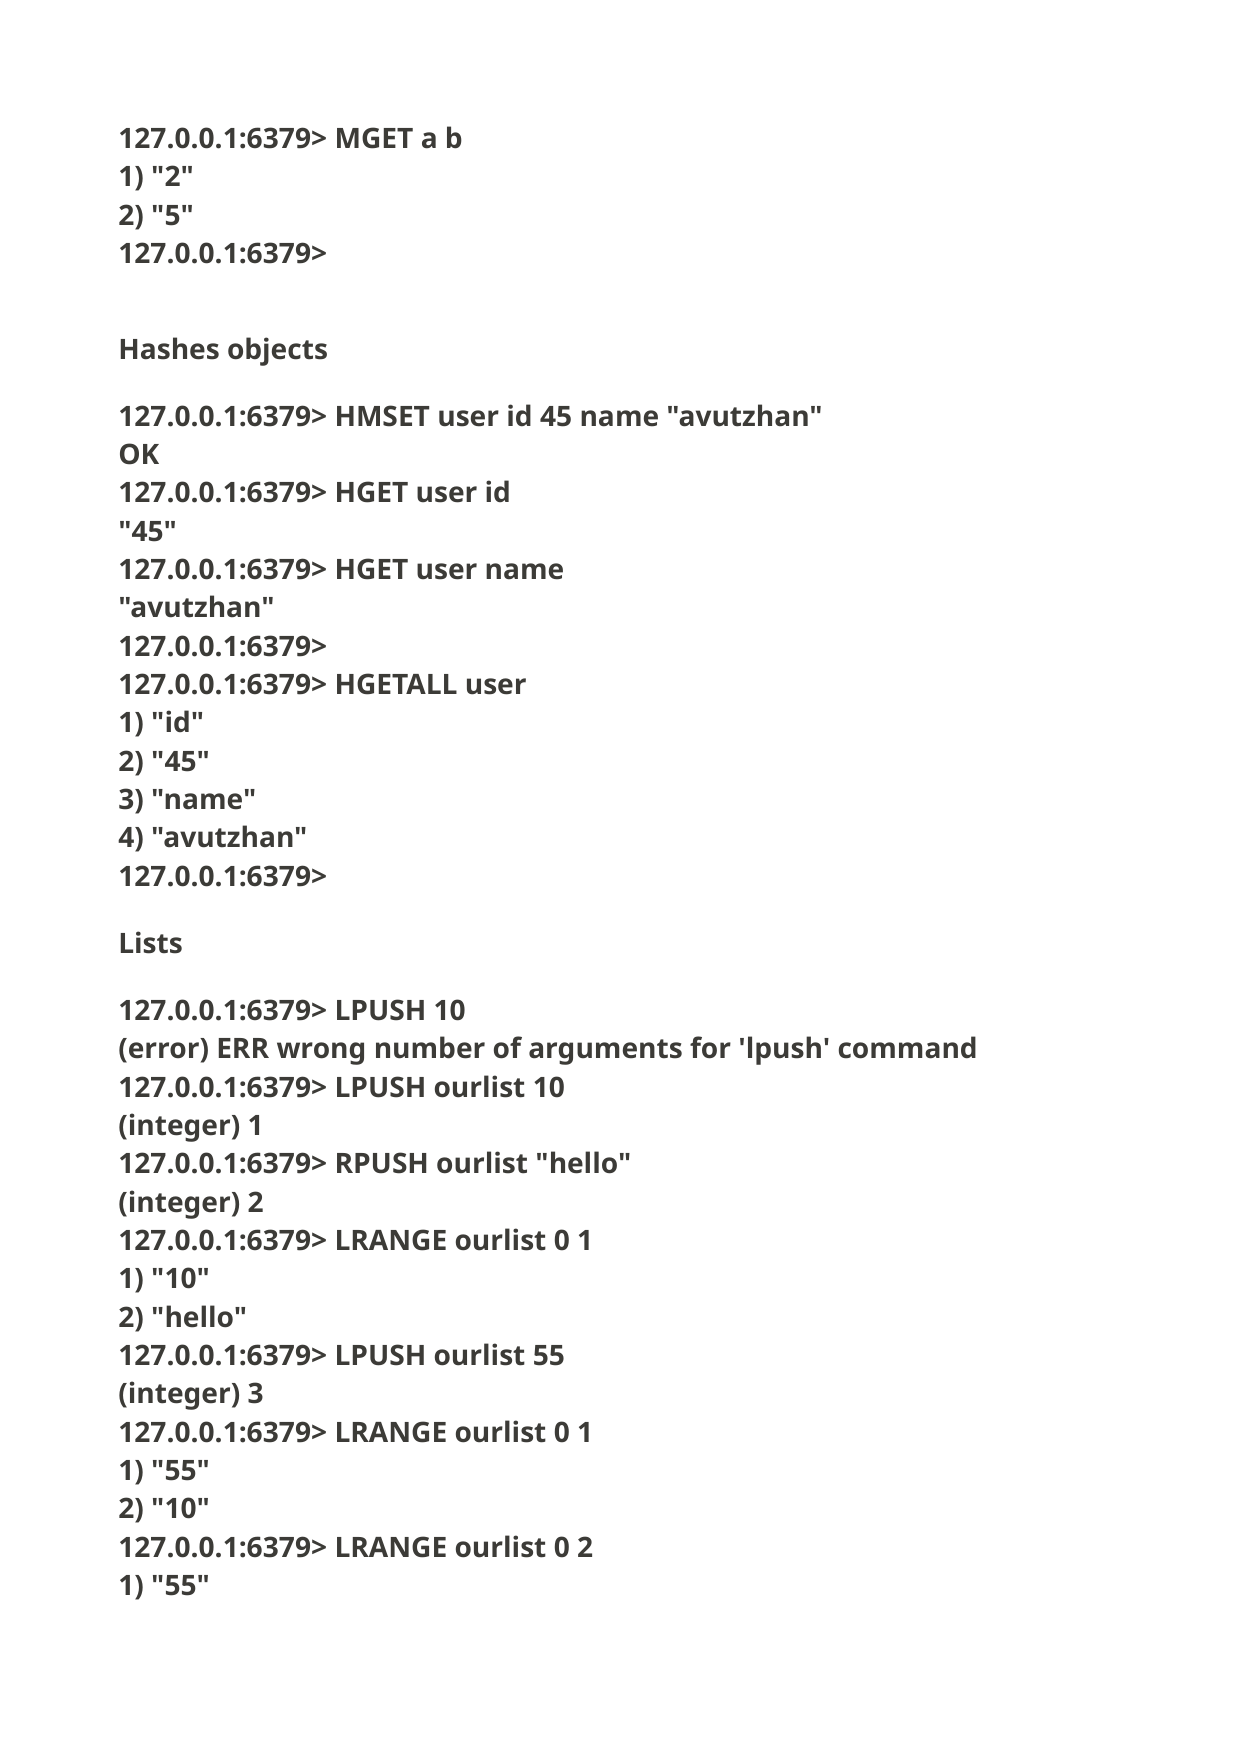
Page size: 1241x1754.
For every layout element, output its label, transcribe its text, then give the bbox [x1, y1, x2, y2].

text 1) "2" [118, 156, 1122, 195]
text (error) ERR wrong number of arguments for 'lpush' command [118, 1028, 1122, 1067]
text 2) "5" [118, 195, 1122, 233]
text 127.0.0.1:6379> [118, 856, 1122, 894]
text 127.0.0.1:6379> MGET a b [118, 118, 1122, 156]
text "avutzhan" [118, 588, 1122, 626]
text 127.0.0.1:6379> HGET user id [118, 473, 1122, 511]
text 4) "avutzhan" [118, 818, 1122, 856]
text OK [118, 434, 1122, 473]
text 1) "55" [118, 1450, 1122, 1488]
text (integer) 2 [118, 1182, 1122, 1220]
text 127.0.0.1:6379> HMSET user id 45 name "avutzhan" [118, 396, 1122, 434]
text 1) "id" [118, 703, 1122, 741]
text Hashes objects [118, 329, 1122, 367]
text 127.0.0.1:6379> [118, 233, 1122, 271]
text (integer) 1 [118, 1105, 1122, 1143]
text 127.0.0.1:6379> RPUSH ourlist "hello" [118, 1143, 1122, 1182]
text 127.0.0.1:6379> HGET user name [118, 549, 1122, 588]
text 127.0.0.1:6379> [118, 626, 1122, 664]
text 2) "10" [118, 1488, 1122, 1527]
text 2) "45" [118, 741, 1122, 779]
text 1) "10" [118, 1258, 1122, 1297]
text 127.0.0.1:6379> LPUSH 10 [118, 990, 1122, 1028]
text 127.0.0.1:6379> HGETALL user [118, 664, 1122, 703]
text Lists [118, 923, 1122, 961]
text 127.0.0.1:6379> LRANGE ourlist 0 1 [118, 1412, 1122, 1450]
text (integer) 3 [118, 1373, 1122, 1412]
text 127.0.0.1:6379> LRANGE ourlist 0 2 [118, 1527, 1122, 1565]
text 2) "hello" [118, 1297, 1122, 1335]
text 127.0.0.1:6379> LPUSH ourlist 55 [118, 1335, 1122, 1373]
text 127.0.0.1:6379> LRANGE ourlist 0 1 [118, 1220, 1122, 1258]
text 3) "name" [118, 779, 1122, 818]
text 127.0.0.1:6379> LPUSH ourlist 10 [118, 1067, 1122, 1105]
text "45" [118, 511, 1122, 549]
text 1) "55" [118, 1565, 1122, 1603]
